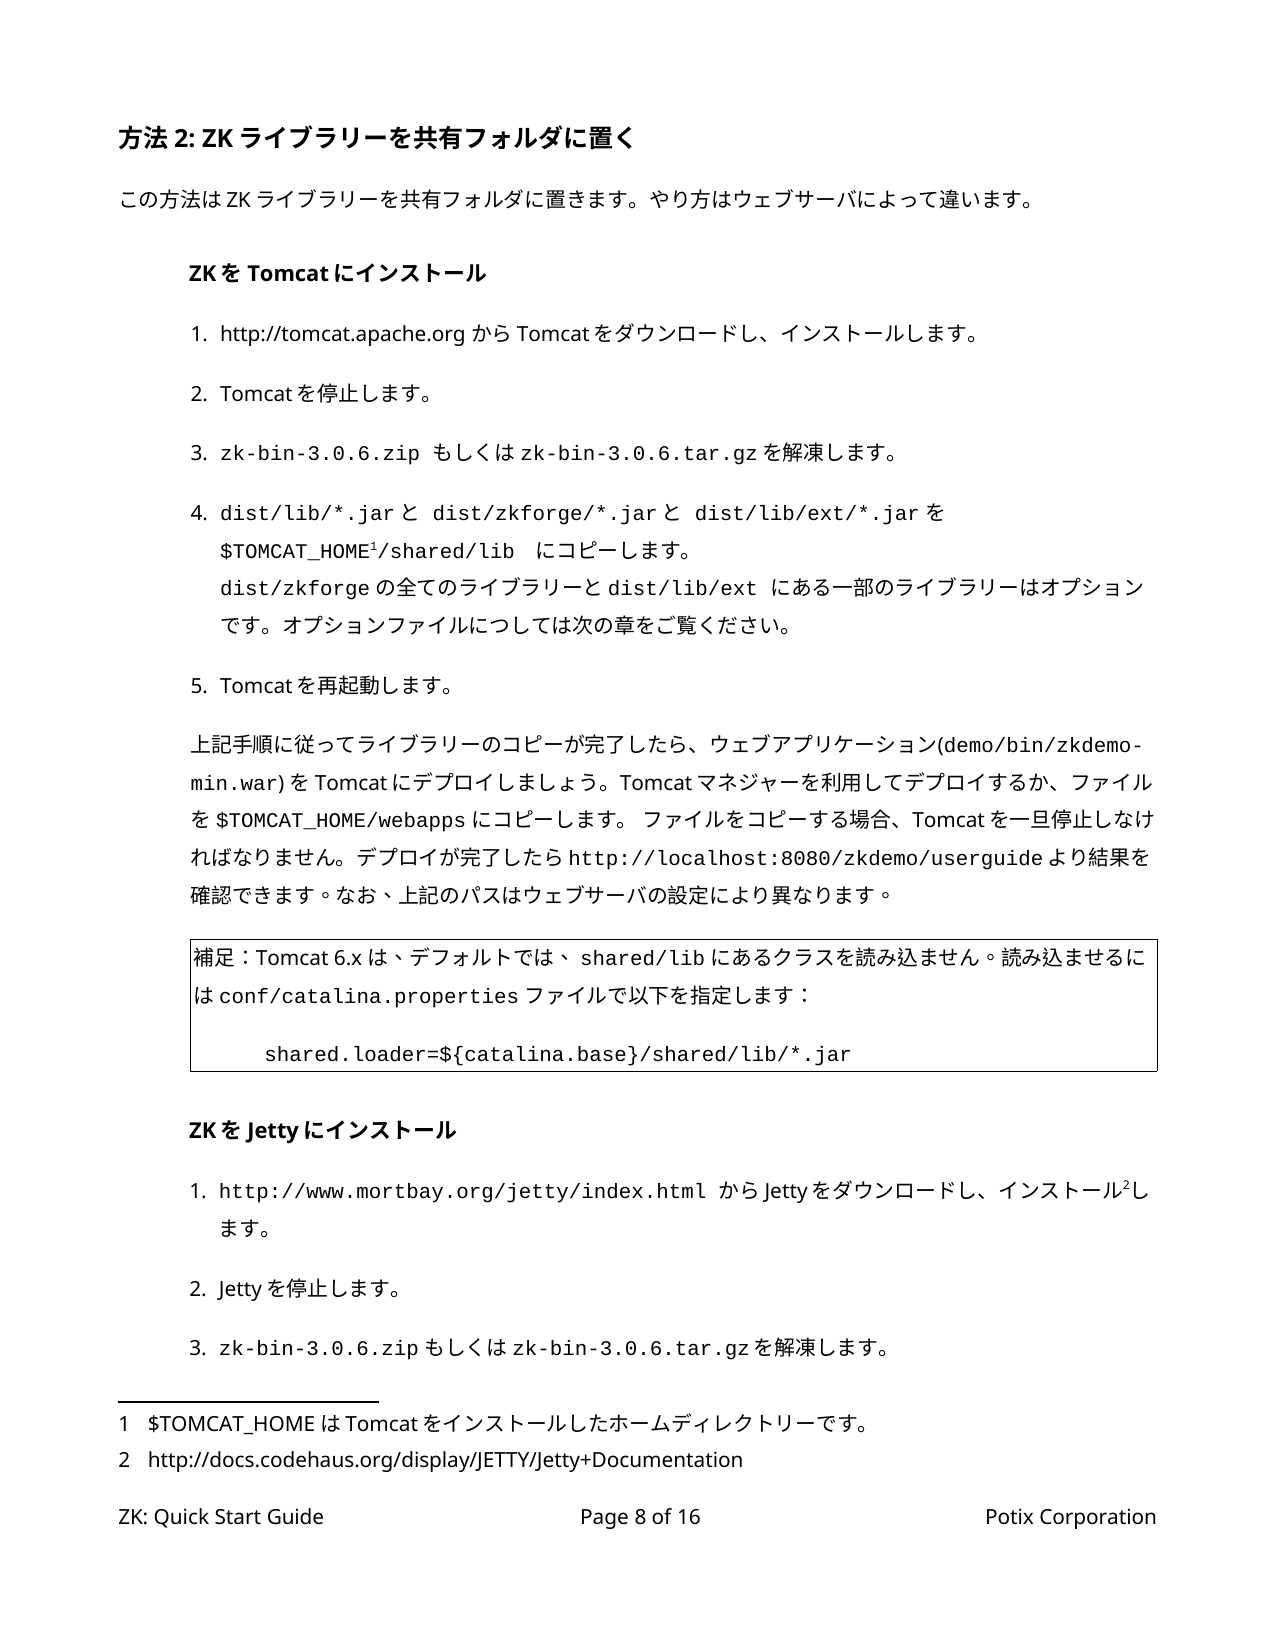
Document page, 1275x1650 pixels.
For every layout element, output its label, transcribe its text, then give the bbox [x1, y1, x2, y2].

list http://tomcat.apache.org からTomcatをダウンロードし、インストールします。 [190, 318, 1157, 348]
subtitle 方法 2: ZKライブラリーを共有フォルダに置く [118, 118, 1157, 154]
text 上記手順に従ってライブラリーのコピーが完了したら、ウェブアプリケーション(demo/bin/zkdemo-min.war) をTomcatにデプロイしましょう。Tomcatマネジャーを利用してデプロイするか、ファイルを $TOMCAT_HOME/webapps にコピーします。 ファイルをコピーする場合、Tomcatを一旦停止しなければなりません。デプロイが完了したらhttp://localhost:8080/zkdemo/userguideより結果を確認できます。なお、上記のパスはウェブサーバの設定により異なります。 [190, 728, 1157, 909]
text shared.loader=${catalina.base}/shared/lib/*.jar [191, 1036, 1157, 1071]
list Jettyを停止します。 [189, 1272, 1157, 1302]
list Tomcatを再起動します。 [190, 669, 1157, 699]
list $TOMCAT_HOME はTomcatをインストールしたホームディレクトリーです。 [118, 1408, 1157, 1438]
text 補足：Tomcat 6.x は、デフォルトでは、 shared/lib にあるクラスを読み込ません。読み込ませるには conf/catalina.properties ファイルで以下を指定します： [191, 940, 1157, 1010]
list Tomcatを停止します。 [190, 377, 1157, 407]
list dist/lib/*.jarと dist/zkforge/*.jarと dist/lib/ext/*.jar を $TOMCAT_HOME/shared/lib にコピーします。 dist/zkforge の全てのライブラリーとdist/lib/ext にある一部のライブラリーはオプションです。オプションファイルにつしては次の章をご覧ください。 [190, 496, 1157, 639]
list zk-bin-3.0.6.zip もしくは zk-bin-3.0.6.tar.gzを解凍します。 [189, 1331, 1157, 1362]
list http://docs.codehaus.org/display/JETTY/Jetty+Documentation [118, 1445, 1157, 1473]
subtitle ZKをTomcatにインストール [189, 256, 1157, 288]
list http://www.mortbay.org/jetty/index.html からJettyをダウンロードし、インストールします。 [189, 1175, 1157, 1242]
text この方法はZKライブラリーを共有フォルダに置きます。やり方はウェブサーバによって違います。 [118, 184, 1157, 214]
subtitle ZKをJettyにインストール [189, 1113, 1157, 1145]
list zk-bin-3.0.6.zip もしくは zk-bin-3.0.6.tar.gzを解凍します。 [190, 437, 1157, 467]
